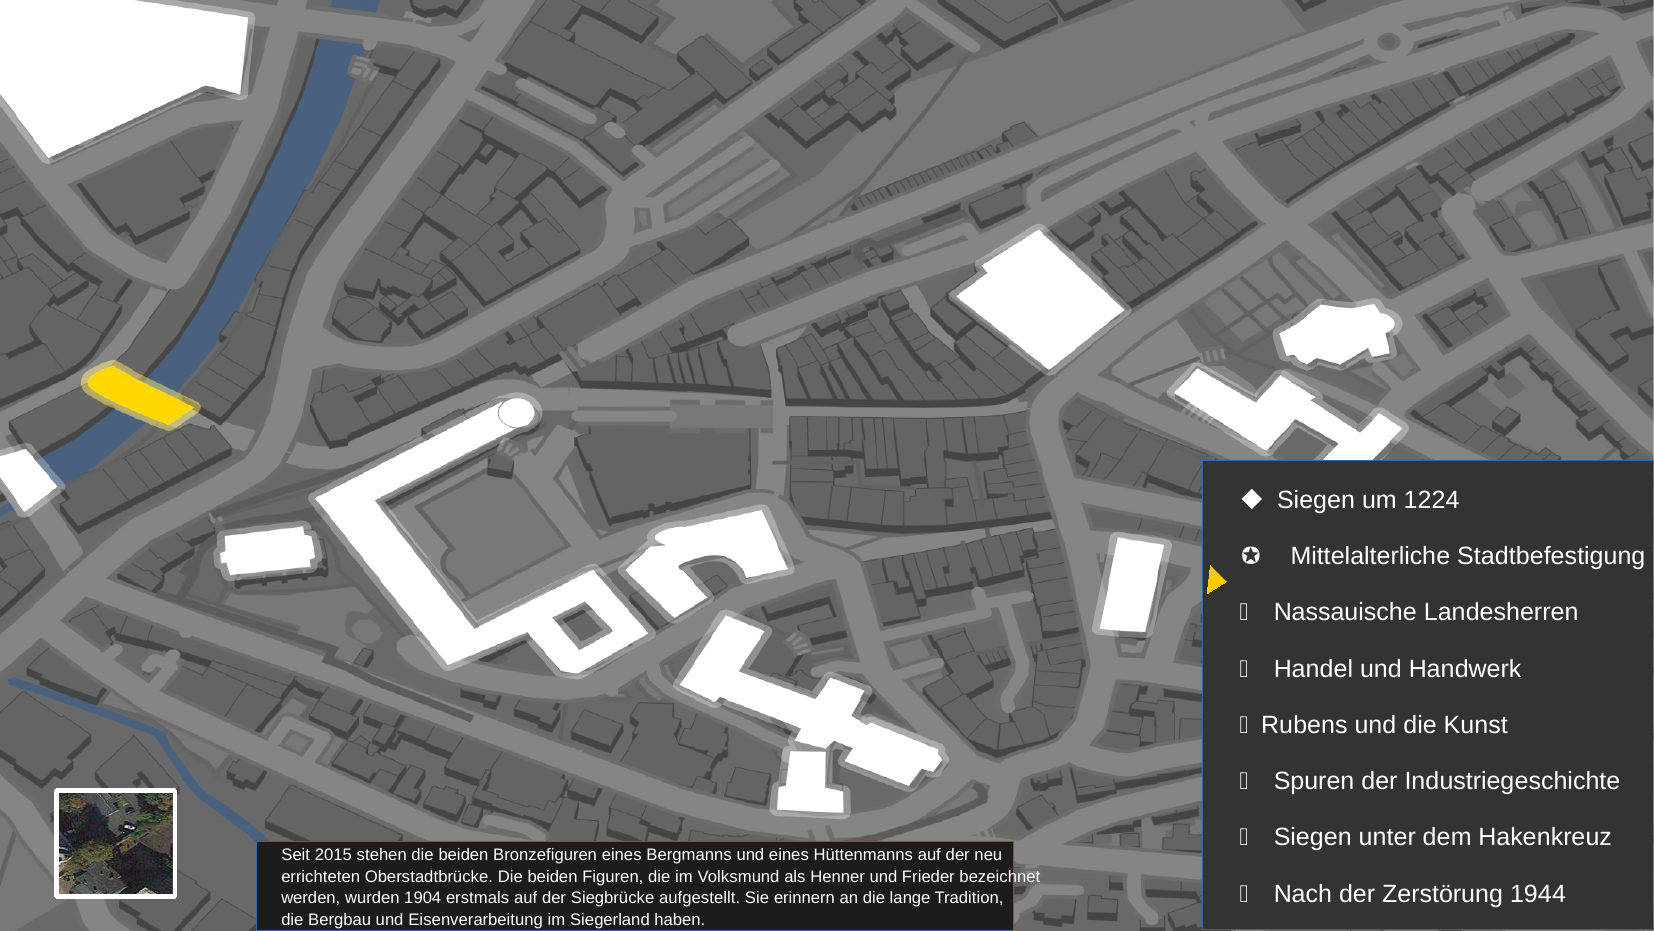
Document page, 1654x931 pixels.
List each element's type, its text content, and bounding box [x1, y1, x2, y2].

picture [0, 0, 1654, 931]
text_box  Siegen um 1224  Mittelalterliche Stadtbefestigung  Nassauische Landesherren  Handel und Handwerk  Rubens und die Kunst  Spuren der Industriegeschichte  Siegen unter dem Hakenkreuz  Nach der Zerstörung 1944  Siegen – zu neuen Ufern  Stadtteile von Siegen [1224, 478, 1654, 931]
text_box Seit 2015 stehen die beiden Bronzefiguren eines Bergmanns und eines Hüttenmanns auf der neu errichteten Oberstadtbrücke. Die beiden Figuren, die im Volksmund als Henner und Frieder bezeichnet werden, wurden 1904 erstmals auf der Siegbrücke aufgestellt. Sie erinnern an die lange Tradition, die Bergbau und Eisenverarbeitung im Siegerland haben. [256, 841, 1014, 931]
text_box [1202, 460, 1654, 930]
